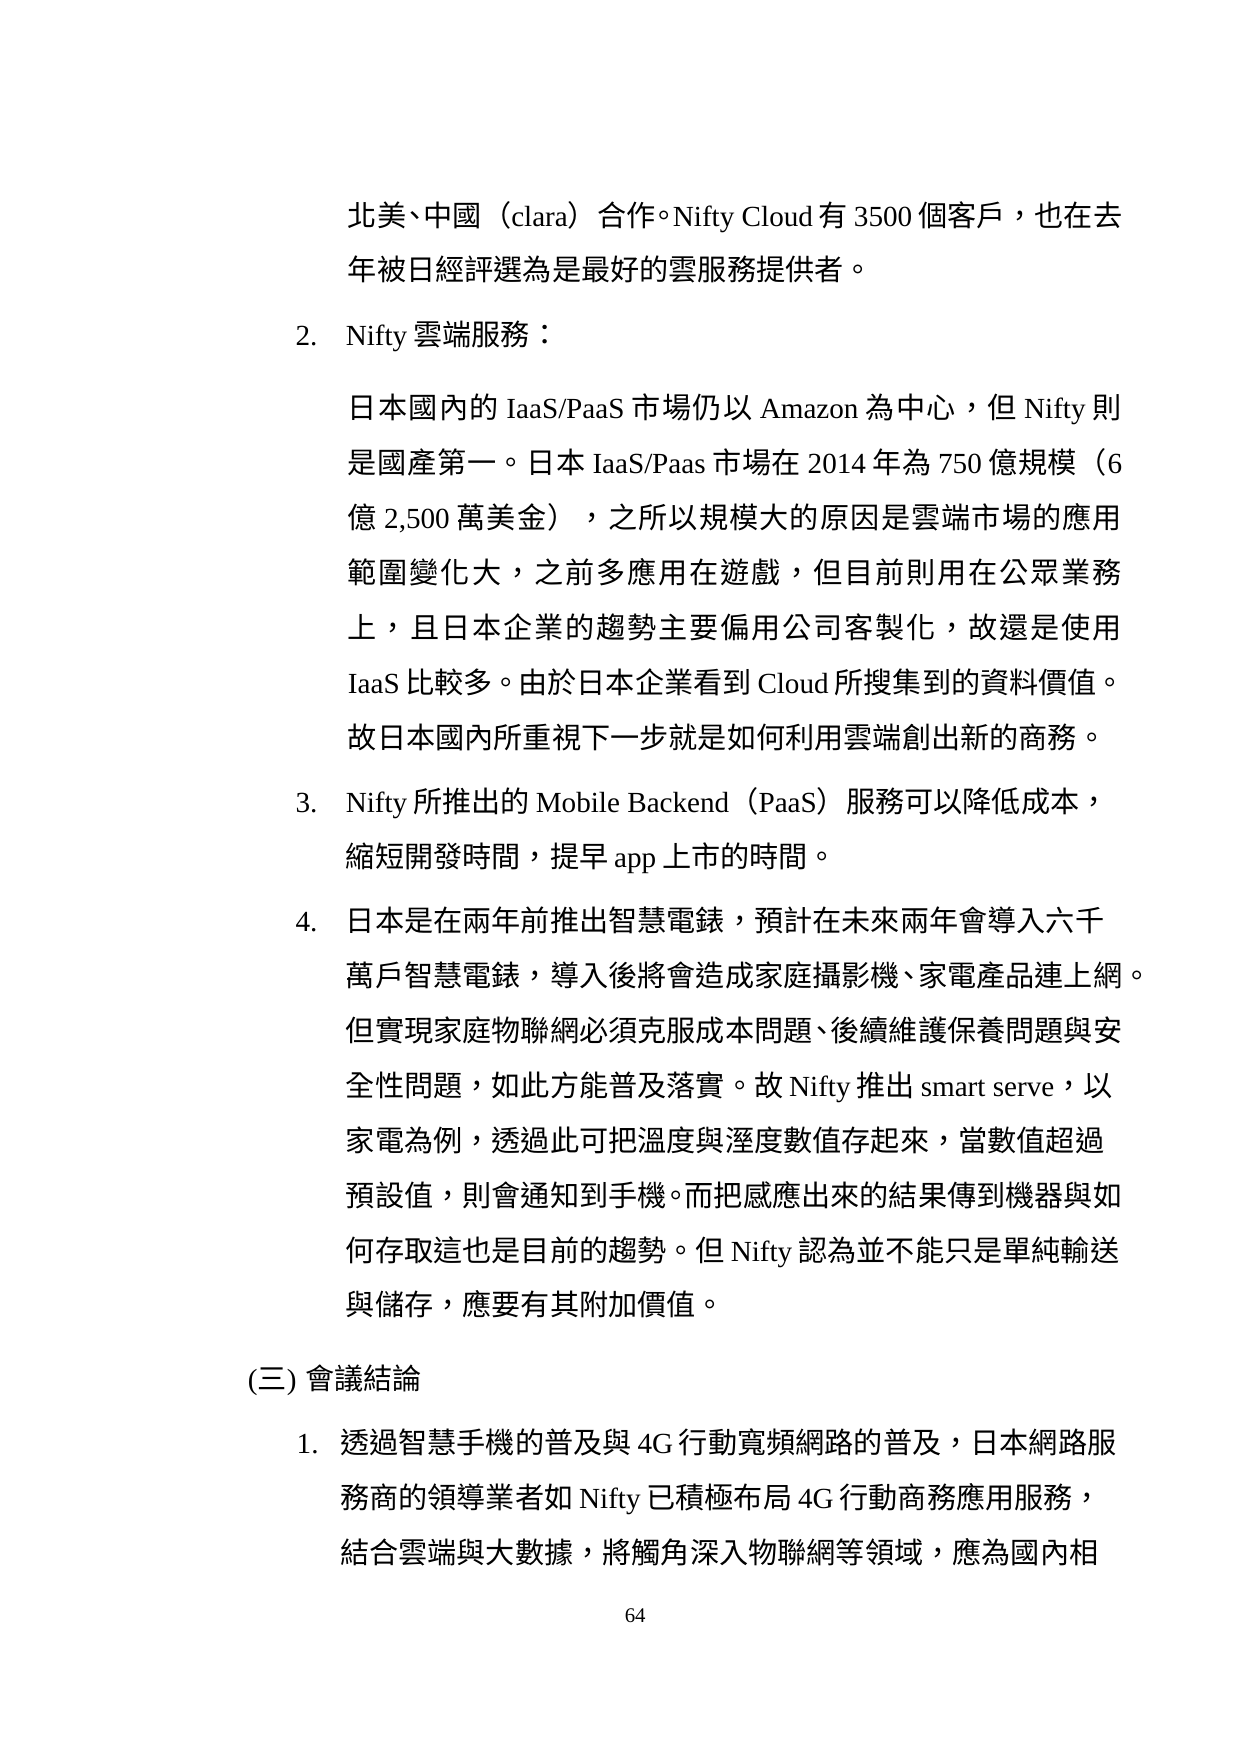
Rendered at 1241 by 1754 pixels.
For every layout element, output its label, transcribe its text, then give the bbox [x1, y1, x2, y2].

list Nifty所推出的Mobile Backend（PaaS）服務可以降低成本，縮短開發時間，提早app上市的時間。 [295, 778, 1122, 876]
list 會議結論 [248, 1356, 1122, 1398]
text 北美、中國（clara）合作。Nifty Cloud有3500個客戶，也在去年被日經評選為是最好的雲服務提供者。 [348, 192, 1122, 289]
list 日本是在兩年前推出智慧電錶，預計在未來兩年會導入六千萬戶智慧電錶，導入後將會造成家庭攝影機、家電產品連上網。但實現家庭物聯網必須克服成本問題、後續維護保養問題與安全性問題，如此方能普及落實。故Nifty推出smart serve，以家電為例，透過此可把溫度與溼度數值存起來，當數值超過預設值，則會通知到手機。而把感應出來的結果傳到機器與如何存取這也是目前的趨勢。但Nifty認為並不能只是單純輸送與儲存，應要有其附加價值。 [295, 898, 1122, 1324]
list Nifty雲端服務： [295, 311, 1122, 353]
list 透過智慧手機的普及與4G行動寬頻網路的普及，日本網路服務商的領導業者如Nifty已積極布局4G行動商務應用服務，結合雲端與大數據，將觸角深入物聯網等領域，應為國內相 [296, 1420, 1122, 1572]
text 日本國內的IaaS/PaaS市場仍以Amazon為中心，但Nifty則是國產第一。日本IaaS/Paas市場在2014年為750億規模（6億2,500萬美金），之所以規模大的原因是雲端市場的應用範圍變化大，之前多應用在遊戲，但目前則用在公眾業務上，且日本企業的趨勢主要偏用公司客製化，故還是使用IaaS比較多。由於日本企業看到Cloud所搜集到的資料價值。故日本國內所重視下一步就是如何利用雲端創出新的商務。 [348, 385, 1122, 757]
